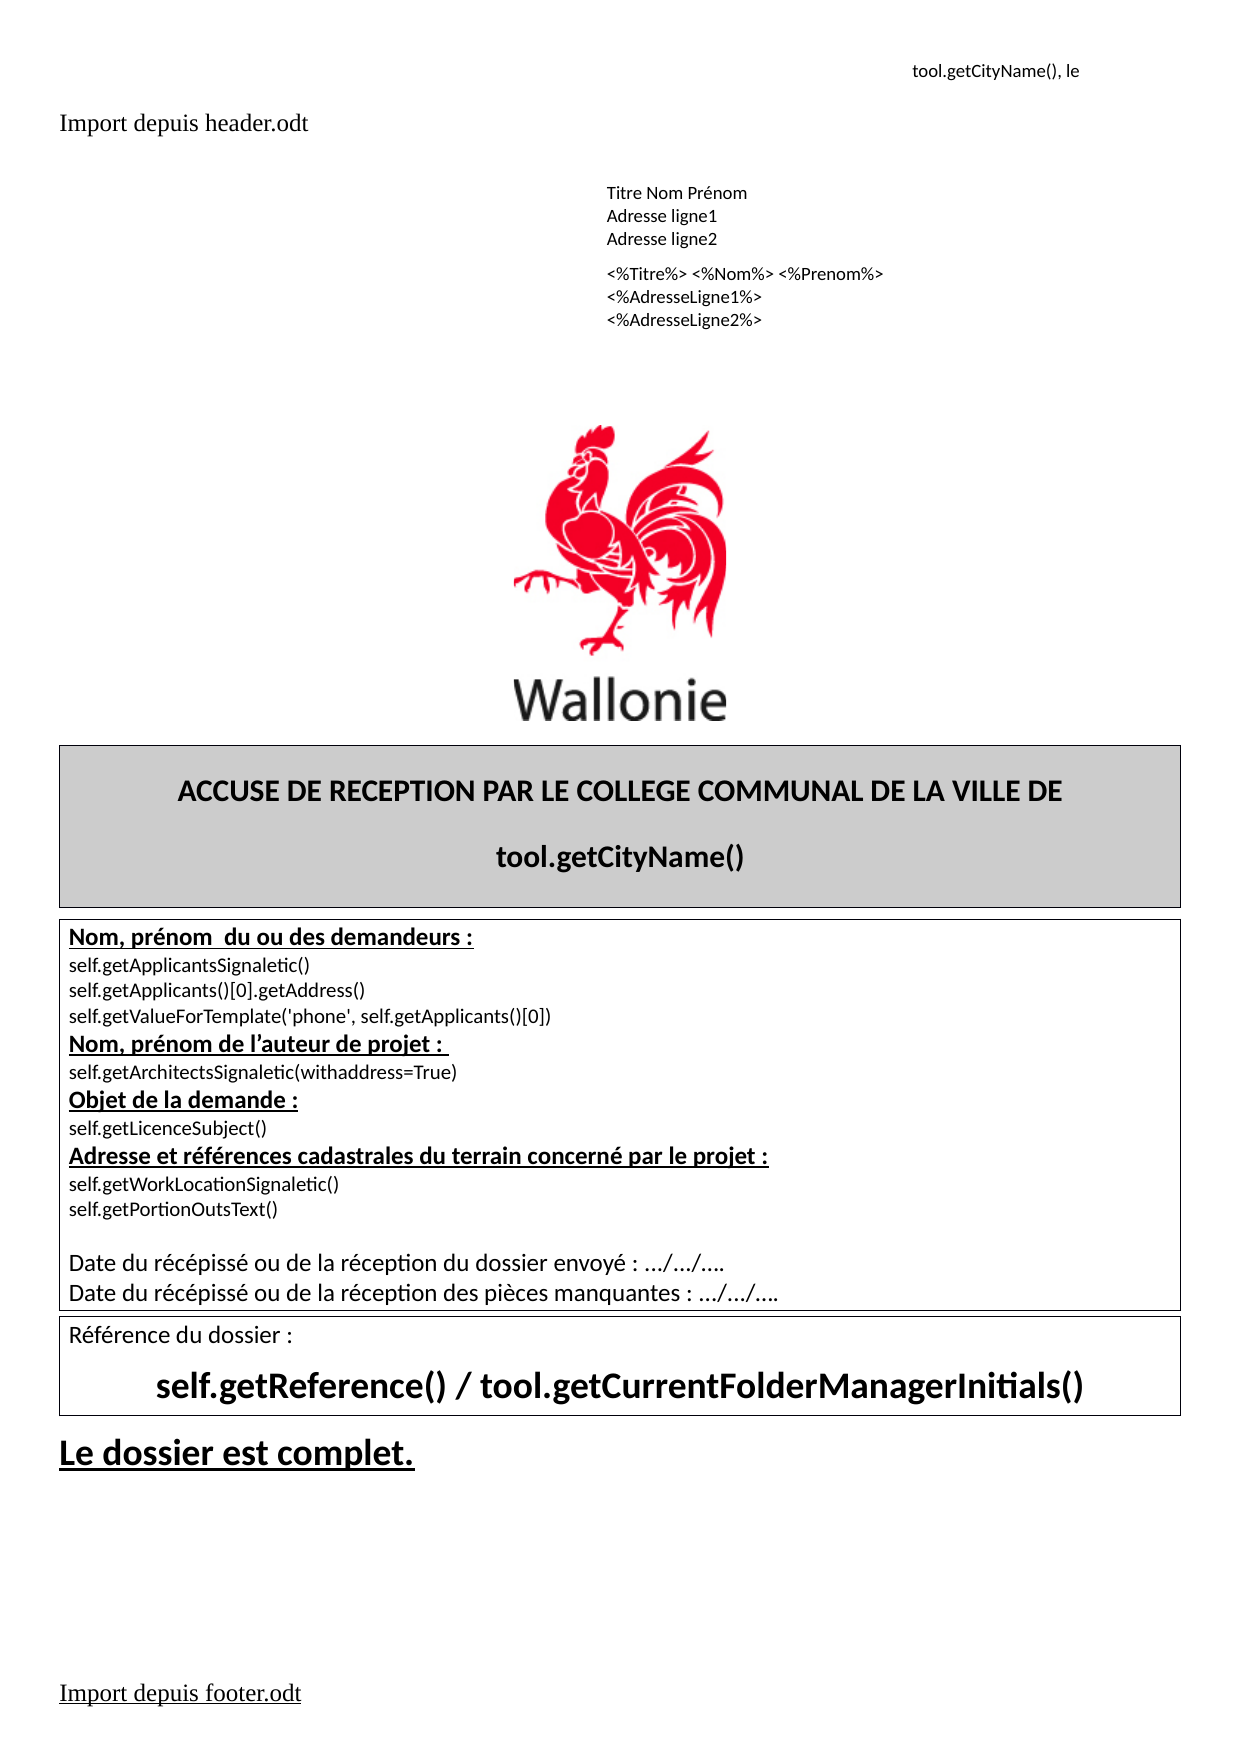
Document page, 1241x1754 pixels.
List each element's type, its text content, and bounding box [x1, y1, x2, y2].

text Référence du dossier : [60, 1317, 1180, 1350]
text self.getArchitectsSignaletic(withaddress=True) [60, 1056, 1180, 1081]
text Nom, prénom de l’auteur de projet : [60, 1025, 1180, 1056]
text self.getApplicantsSignaletic() [60, 949, 1180, 974]
text <%Titre%> <%Nom%> <%Prenom%> <%AdresseLigne1%> <%AdresseLigne2%> [607, 262, 1057, 331]
text Nom, prénom du ou des demandeurs : [60, 920, 1180, 949]
text tool.getCityName(), le [59, 59, 1181, 82]
text Date du récépissé ou de la réception des pièces manquantes : .../.../…. [60, 1274, 1180, 1310]
text Import depuis header.odt [59, 108, 480, 136]
text Titre Nom Prénom Adresse ligne1 Adresse ligne2 [607, 181, 1057, 250]
text ACCUSE DE RECEPTION PAR LE COLLEGE COMMUNAL DE LA VILLE DE tool.getCityName() [60, 768, 1180, 907]
text self.getPortionOutsText() [60, 1193, 1180, 1222]
text self.getWorkLocationSignaletic() [60, 1168, 1180, 1193]
text Objet de la demande : [60, 1081, 1180, 1112]
text self.getValueForTemplate('phone', self.getApplicants()[0]) [60, 1000, 1180, 1025]
text self.getReference() / tool.getCurrentFolderManagerInitials() [60, 1359, 1180, 1408]
text Adresse et références cadastrales du terrain concerné par le projet : [60, 1137, 1180, 1168]
text Le dossier est complet. [59, 1429, 1181, 1475]
text Date du récépissé ou de la réception du dossier envoyé : .../.../…. [60, 1244, 1180, 1274]
text self.getLicenceSubject() [60, 1112, 1180, 1137]
text self.getApplicants()[0].getAddress() [60, 974, 1180, 1000]
picture [513, 425, 727, 721]
